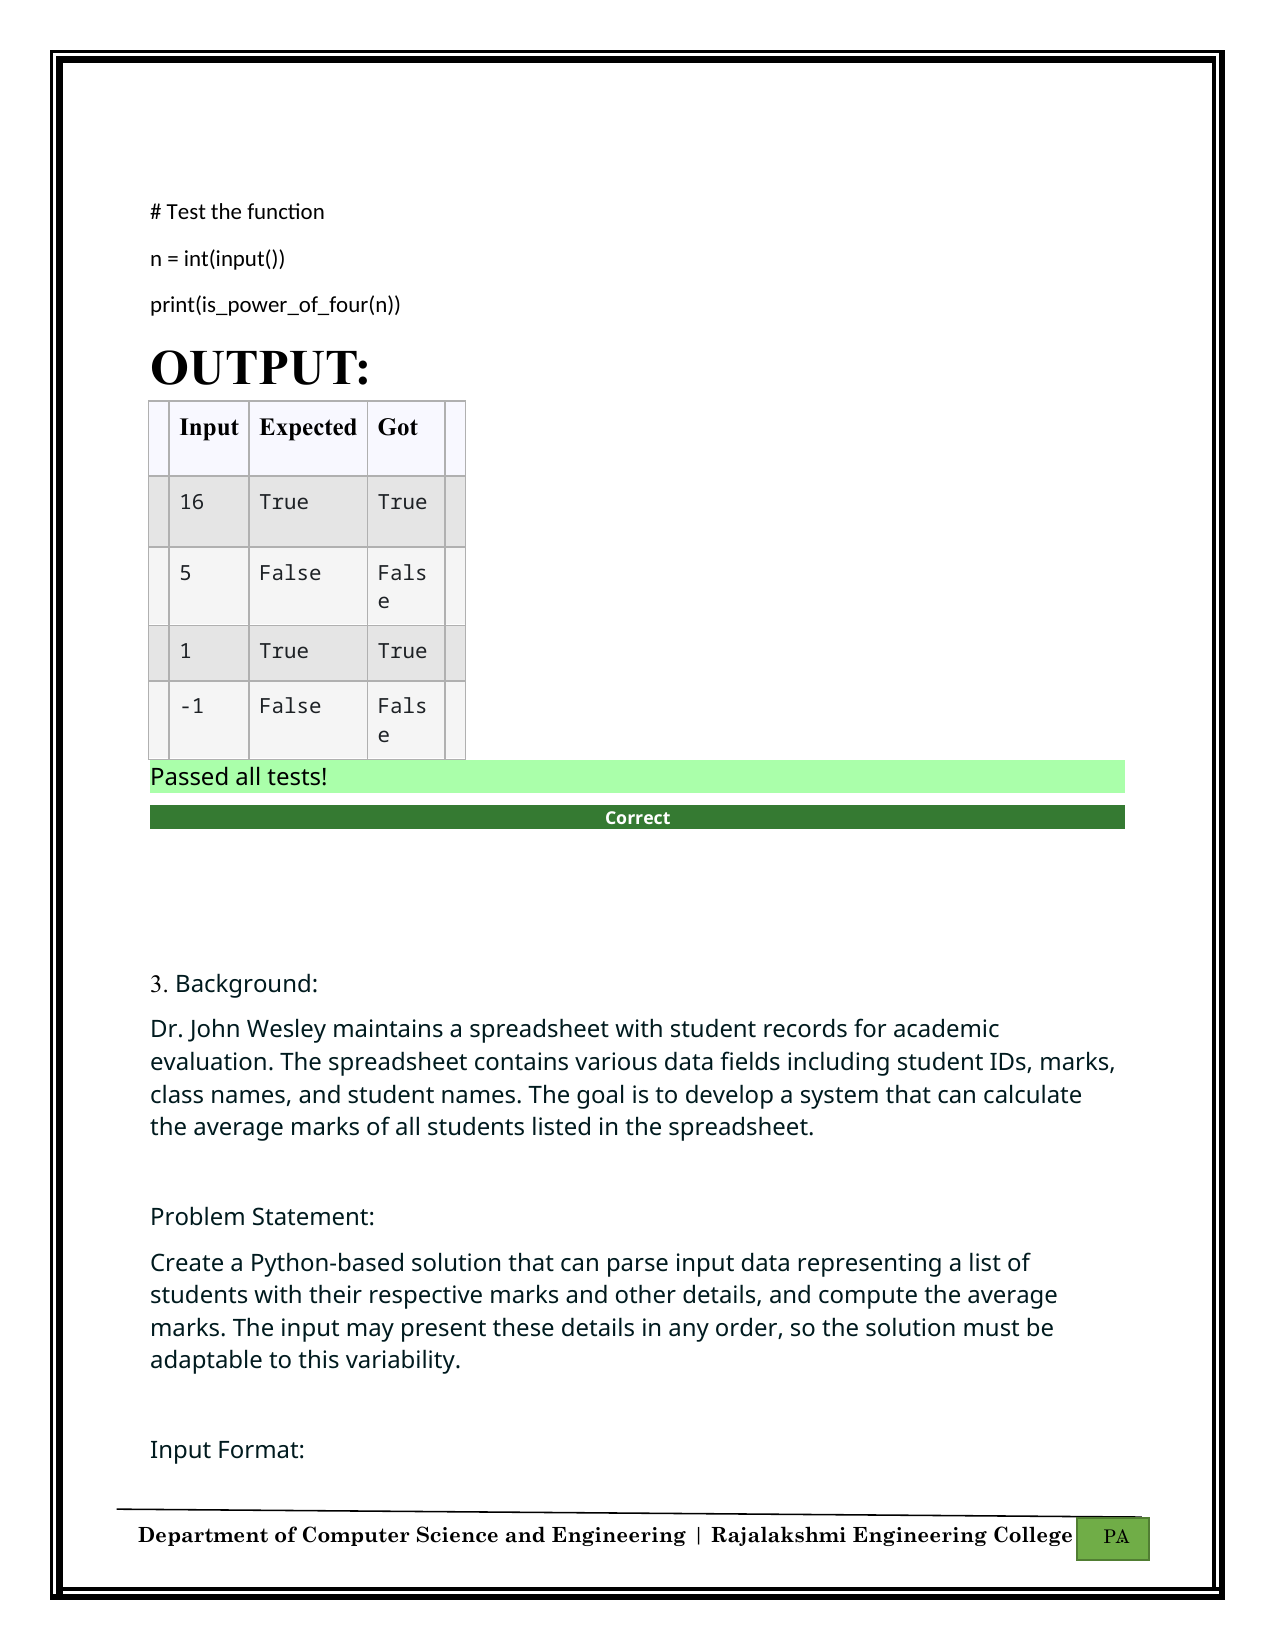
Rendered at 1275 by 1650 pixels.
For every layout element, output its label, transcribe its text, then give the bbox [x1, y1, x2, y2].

text Problem Statement: [150, 1200, 1125, 1233]
text Create a Python-based solution that can parse input data representing a list of students with their respective marks and other details, and compute the average marks. The input may present these details in any order, so the solution must be adaptable to this variability. [150, 1245, 1125, 1376]
table_cell 1 [170, 626, 248, 680]
table_cell True [250, 477, 367, 546]
table_header Input [170, 402, 248, 475]
text Dr. John Wesley maintains a spreadsheet with student records for academic evaluation. The spreadsheet contains various data fields including student IDs, marks, class names, and student names. The goal is to develop a system that can calculate the average marks of all students listed in the spreadsheet. [150, 1012, 1125, 1143]
table_header [149, 402, 168, 475]
text print(is_power_of_four(n)) [150, 291, 1125, 319]
table_cell False [368, 682, 444, 758]
table_cell [149, 477, 168, 546]
table_cell True [368, 477, 444, 546]
table_cell 5 [170, 548, 248, 624]
table_cell [149, 548, 168, 624]
table_cell [446, 626, 465, 680]
table_cell [446, 548, 465, 624]
table_cell True [368, 626, 444, 680]
table_cell False [368, 548, 444, 624]
table_cell False [250, 682, 367, 758]
text 3. Background: [150, 967, 1125, 1000]
table_cell [446, 477, 465, 546]
text Correct [150, 805, 1125, 829]
table_header Expected [250, 402, 367, 475]
table_header Got [368, 402, 444, 475]
text # Test the function [150, 197, 1125, 225]
table_cell [149, 626, 168, 680]
table_cell True [250, 626, 367, 680]
text n = int(input()) [150, 244, 1125, 272]
text Input Format: [150, 1433, 1125, 1466]
table_cell 16 [170, 477, 248, 546]
table_cell -1 [170, 682, 248, 758]
table_cell [149, 682, 168, 758]
text Passed all tests! [150, 760, 1125, 793]
table_cell False [250, 548, 367, 624]
subtitle OUTPUT: [150, 337, 1125, 395]
table_cell [446, 682, 465, 758]
table_header [446, 402, 465, 475]
